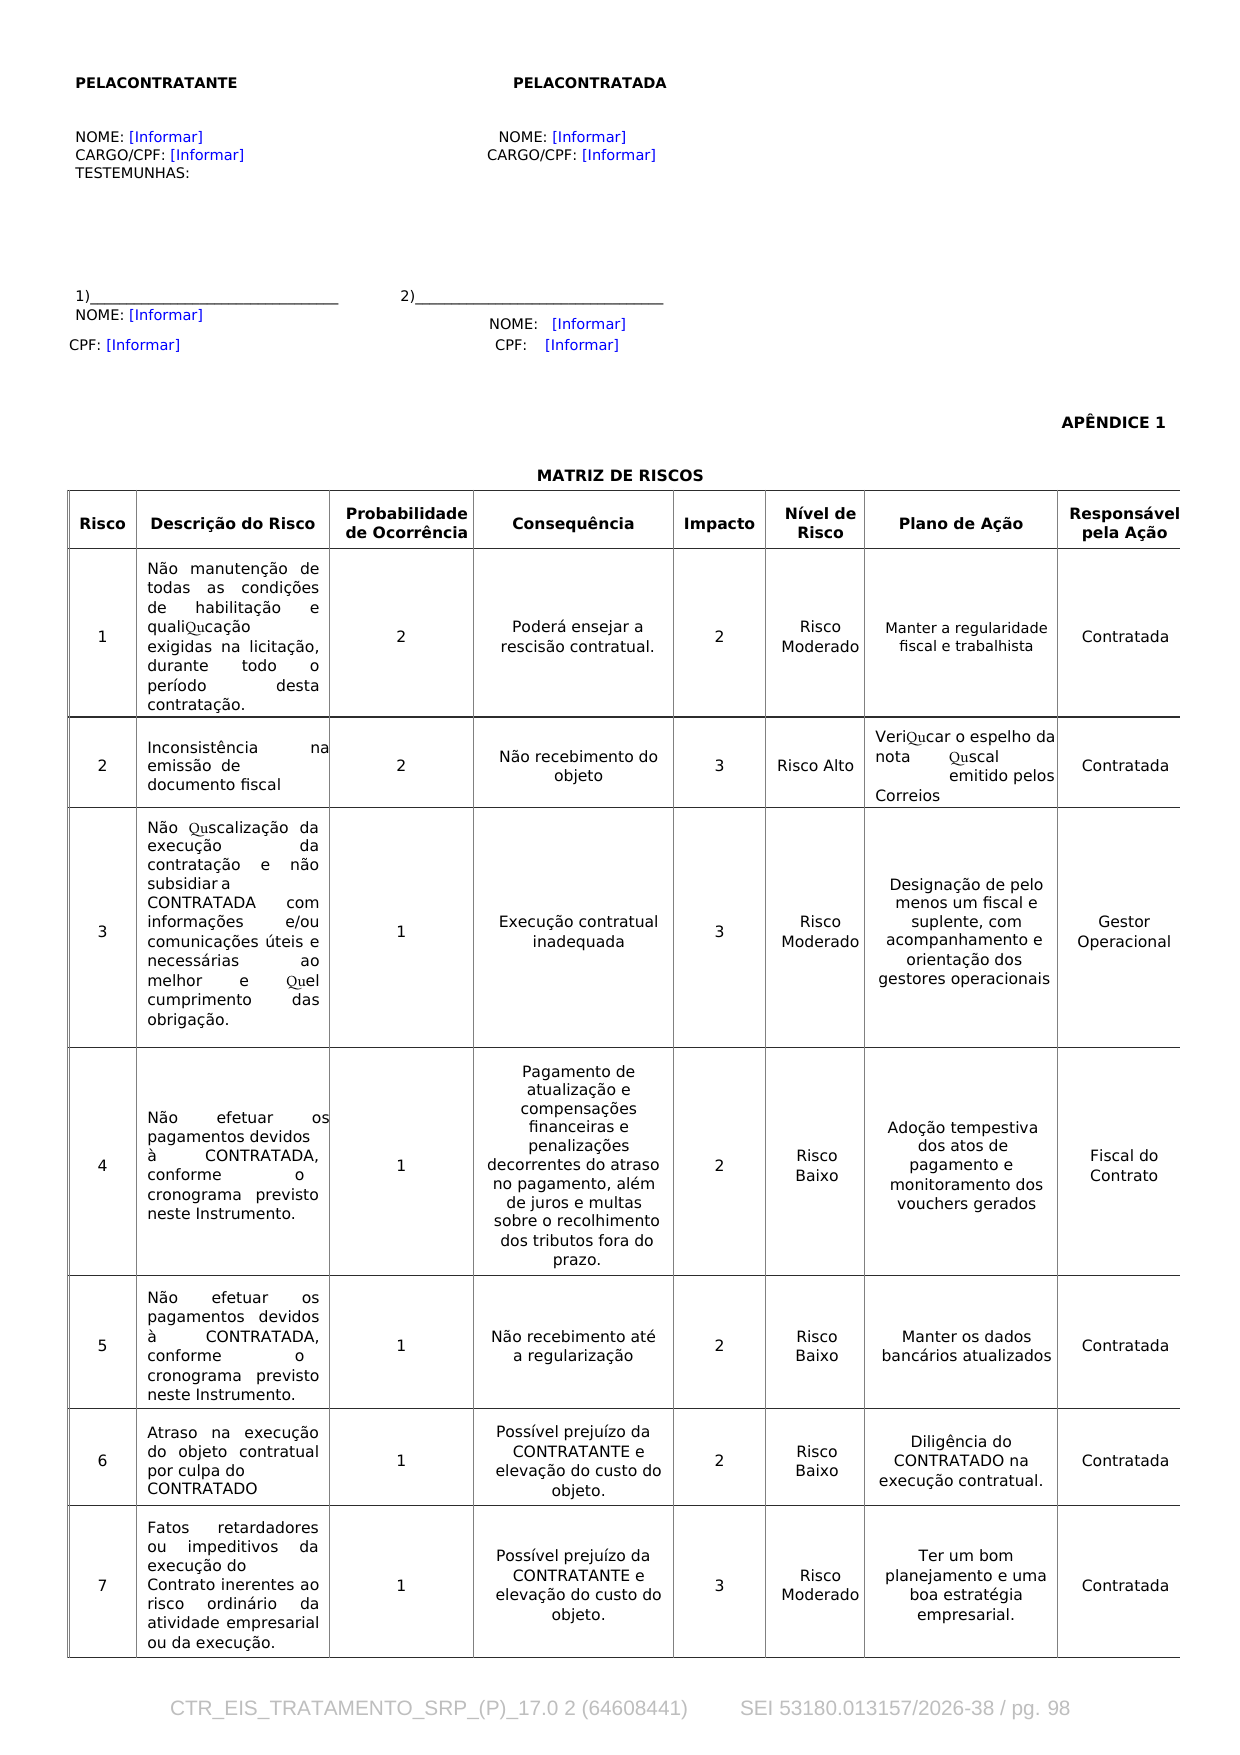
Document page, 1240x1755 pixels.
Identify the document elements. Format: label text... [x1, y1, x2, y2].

subtitle MATRIZ DE RISCOS [69, 467, 1171, 485]
table_cell 1 [330, 1048, 473, 1275]
table_cell 1 [70, 549, 136, 716]
table_cell Contratada [1058, 1409, 1180, 1504]
table_cell Risco Moderado [766, 1506, 864, 1657]
table_header Nível de Risco [766, 491, 864, 548]
table_header Probabilidade de Ocorrência [330, 491, 473, 548]
table_cell Não scalização da execução da contratação e não subsidiar a CONTRATADA com informações e/ou comunicações úteis e necessárias ao melhor e el cumprimento das obrigação. [137, 808, 329, 1047]
table_cell Vericar o espelho da nota scal emitido pelos Correios [865, 718, 1057, 807]
text CPF: [Informar] CPF: [Informar] [69, 337, 1182, 353]
table_header PELACONTRATANTE [75, 75, 400, 109]
table_cell Pagamento de atualização e compensações financeiras e penalizações decorrentes do atraso no pagamento, além de juros e multas sobre o recolhimento dos tributos fora do prazo. [474, 1048, 673, 1275]
table_cell 3 [70, 808, 136, 1047]
table_cell Adoção tempestiva dos atos de pagamento e monitoramento dos vouchers gerados [865, 1048, 1057, 1275]
table_cell 2 [330, 718, 473, 807]
table_cell Manter os dados bancários atualizados [865, 1276, 1057, 1408]
table_cell Não recebimento até a regularização [474, 1276, 673, 1408]
table_cell 2 [674, 1409, 765, 1504]
table_cell 2 [674, 549, 765, 716]
table_header Responsável pela Ação [1058, 491, 1180, 548]
table_cell Não manutenção de todas as condições de habilitação e qualicação exigidas na licitação, durante todo o período desta contratação. [137, 549, 329, 716]
table_cell 1 [330, 1276, 473, 1408]
text APÊNDICE 1 [69, 414, 1166, 432]
table_cell NOME: [Informar] [75, 109, 400, 147]
table_cell 2 [674, 1048, 765, 1275]
table_cell 2)__________________________________ [400, 261, 666, 307]
table_cell Risco Alto [766, 718, 864, 807]
table_cell 3 [674, 808, 765, 1047]
table_cell 6 [70, 1409, 136, 1504]
table_cell Não recebimento do objeto [474, 718, 673, 807]
table_cell Gestor Operacional [1058, 808, 1180, 1047]
table_cell Atraso na execução do objeto contratual por culpa do CONTRATADO [137, 1409, 329, 1504]
table_cell Contratada [1058, 718, 1180, 807]
table_cell Contratada [1058, 1276, 1180, 1408]
table_header Consequência [474, 491, 673, 548]
table_cell Fiscal do Contrato [1058, 1048, 1180, 1275]
table_cell Poderá ensejar a rescisão contratual. [474, 549, 673, 716]
table_cell 7 [70, 1506, 136, 1657]
table_header PELACONTRATADA [400, 75, 666, 109]
table_cell Possível prejuízo da CONTRATANTE e elevação do custo do objeto. [474, 1409, 673, 1504]
table_cell Fatos retardadores ou impeditivos da execução do Contrato inerentes ao risco ordinário da atividade empresarial ou da execução. [137, 1506, 329, 1657]
table_header Risco [70, 491, 136, 548]
table_cell CARGO/CPF: [Informar] [400, 147, 666, 261]
table_cell Execução contratual inadequada [474, 808, 673, 1047]
table_cell Risco Baixo [766, 1276, 864, 1408]
table_cell Possível prejuízo da CONTRATANTE e elevação do custo do objeto. [474, 1506, 673, 1657]
table_cell Contratada [1058, 1506, 1180, 1657]
table_cell Ter um bom planejamento e uma boa estratégia empresarial. [865, 1506, 1057, 1657]
table_cell 2 [70, 718, 136, 807]
table_cell Não efetuar os pagamentos devidos à CONTRATADA, conforme o cronograma previsto neste Instrumento. [137, 1048, 329, 1275]
table_cell 4 [70, 1048, 136, 1275]
table_cell Risco Baixo [766, 1409, 864, 1504]
table_cell Designação de pelo menos um fiscal e suplente, com acompanhamento e orientação dos gestores operacionais [865, 808, 1057, 1047]
table_cell 1 [330, 1506, 473, 1657]
table_cell 1)__________________________________ [75, 261, 400, 307]
table_cell Diligência do CONTRATADO na execução contratual. [865, 1409, 1057, 1504]
table_cell 3 [674, 718, 765, 807]
table_cell Risco Moderado [766, 549, 864, 716]
table_cell NOME: [Informar] [400, 307, 666, 337]
table_cell NOME: [Informar] [400, 109, 666, 147]
table_cell 1 [330, 1409, 473, 1504]
table_cell 2 [674, 1276, 765, 1408]
table_cell 1 [330, 808, 473, 1047]
table_header Descrição do Risco [137, 491, 329, 548]
table_header Impacto [674, 491, 765, 548]
table_cell Contratada [1058, 549, 1180, 716]
table_header Plano de Ação [865, 491, 1057, 548]
table_cell Não efetuar os pagamentos devidos à CONTRATADA, conforme o cronograma previsto neste Instrumento. [137, 1276, 329, 1408]
table_cell Manter a regularidade fiscal e trabalhista [865, 549, 1057, 716]
table_cell 5 [70, 1276, 136, 1408]
table_cell Inconsistência na emissão de documento fiscal [137, 718, 329, 807]
table_cell NOME: [Informar] [75, 307, 400, 337]
table_cell 2 [330, 549, 473, 716]
table_cell Risco Baixo [766, 1048, 864, 1275]
table_cell 3 [674, 1506, 765, 1657]
table_cell Risco Moderado [766, 808, 864, 1047]
table_cell CARGO/CPF: [Informar] TESTEMUNHAS: [75, 147, 400, 261]
